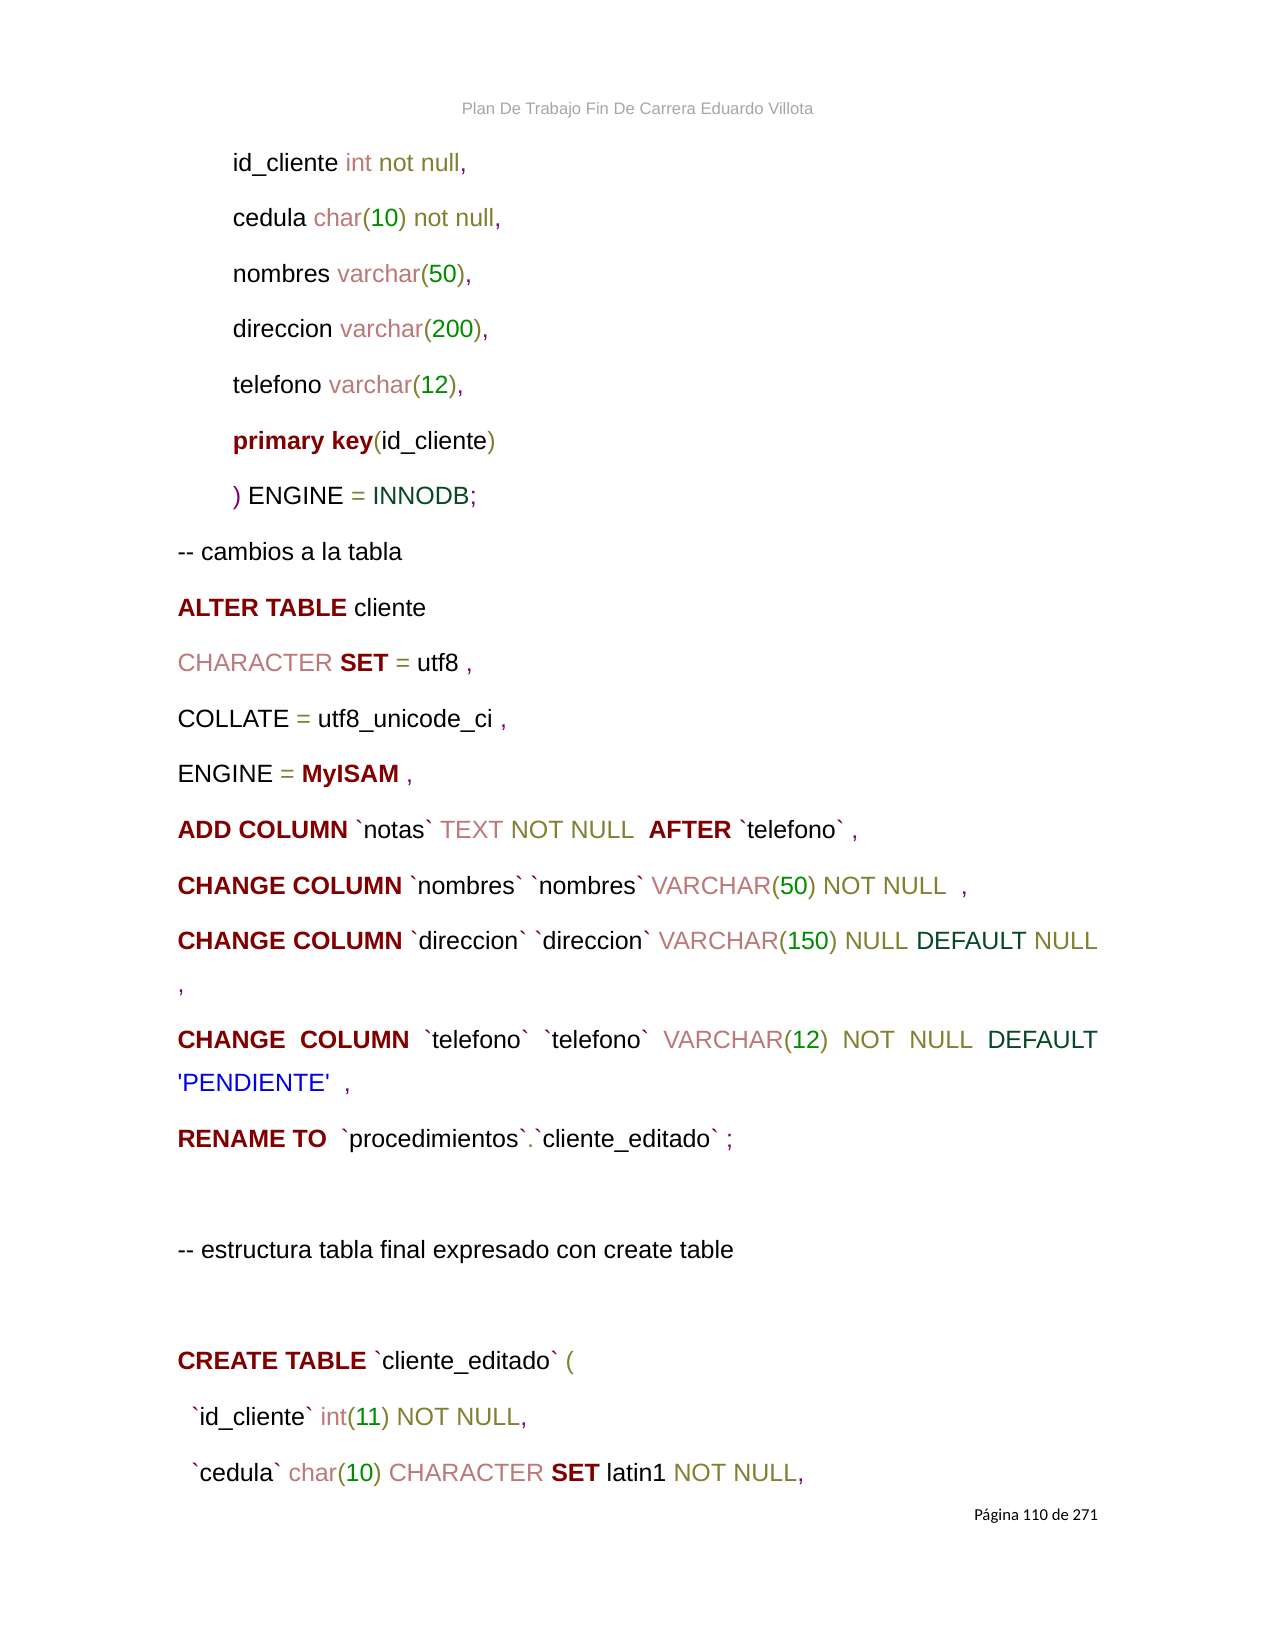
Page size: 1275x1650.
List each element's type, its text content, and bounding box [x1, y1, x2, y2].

text -- cambios a la tabla [177, 537, 1098, 566]
text ) ENGINE = INNODB; [177, 481, 1098, 510]
text ADD COLUMN `notas` TEXT NOT NULL AFTER `telefono` , [177, 815, 1098, 844]
text `id_cliente` int(11) NOT NULL, [177, 1402, 1098, 1431]
text RENAME TO `procedimientos`.`cliente_editado` ; [177, 1124, 1098, 1153]
text ALTER TABLE cliente [177, 593, 1098, 621]
text CHANGE COLUMN `telefono` `telefono` VARCHAR(12) NOT NULL DEFAULT 'PENDIENTE' , [177, 1025, 1098, 1097]
text CREATE TABLE `cliente_editado` ( [177, 1346, 1098, 1375]
text primary key(id_cliente) [177, 426, 1098, 454]
text direccion varchar(200), [177, 314, 1098, 343]
text telefono varchar(12), [177, 370, 1098, 399]
text COLLATE = utf8_unicode_ci , [177, 704, 1098, 733]
text cedula char(10) not null, [177, 203, 1098, 232]
text `cedula` char(10) CHARACTER SET latin1 NOT NULL, [177, 1458, 1098, 1486]
text CHANGE COLUMN `nombres` `nombres` VARCHAR(50) NOT NULL , [177, 871, 1098, 899]
text nombres varchar(50), [177, 259, 1098, 288]
text ENGINE = MyISAM , [177, 759, 1098, 788]
text CHARACTER SET = utf8 , [177, 648, 1098, 677]
text -- estructura tabla final expresado con create table [177, 1235, 1098, 1264]
text CHANGE COLUMN `direccion` `direccion` VARCHAR(150) NULL DEFAULT NULL , [177, 926, 1098, 998]
text id_cliente int not null, [177, 148, 1098, 176]
